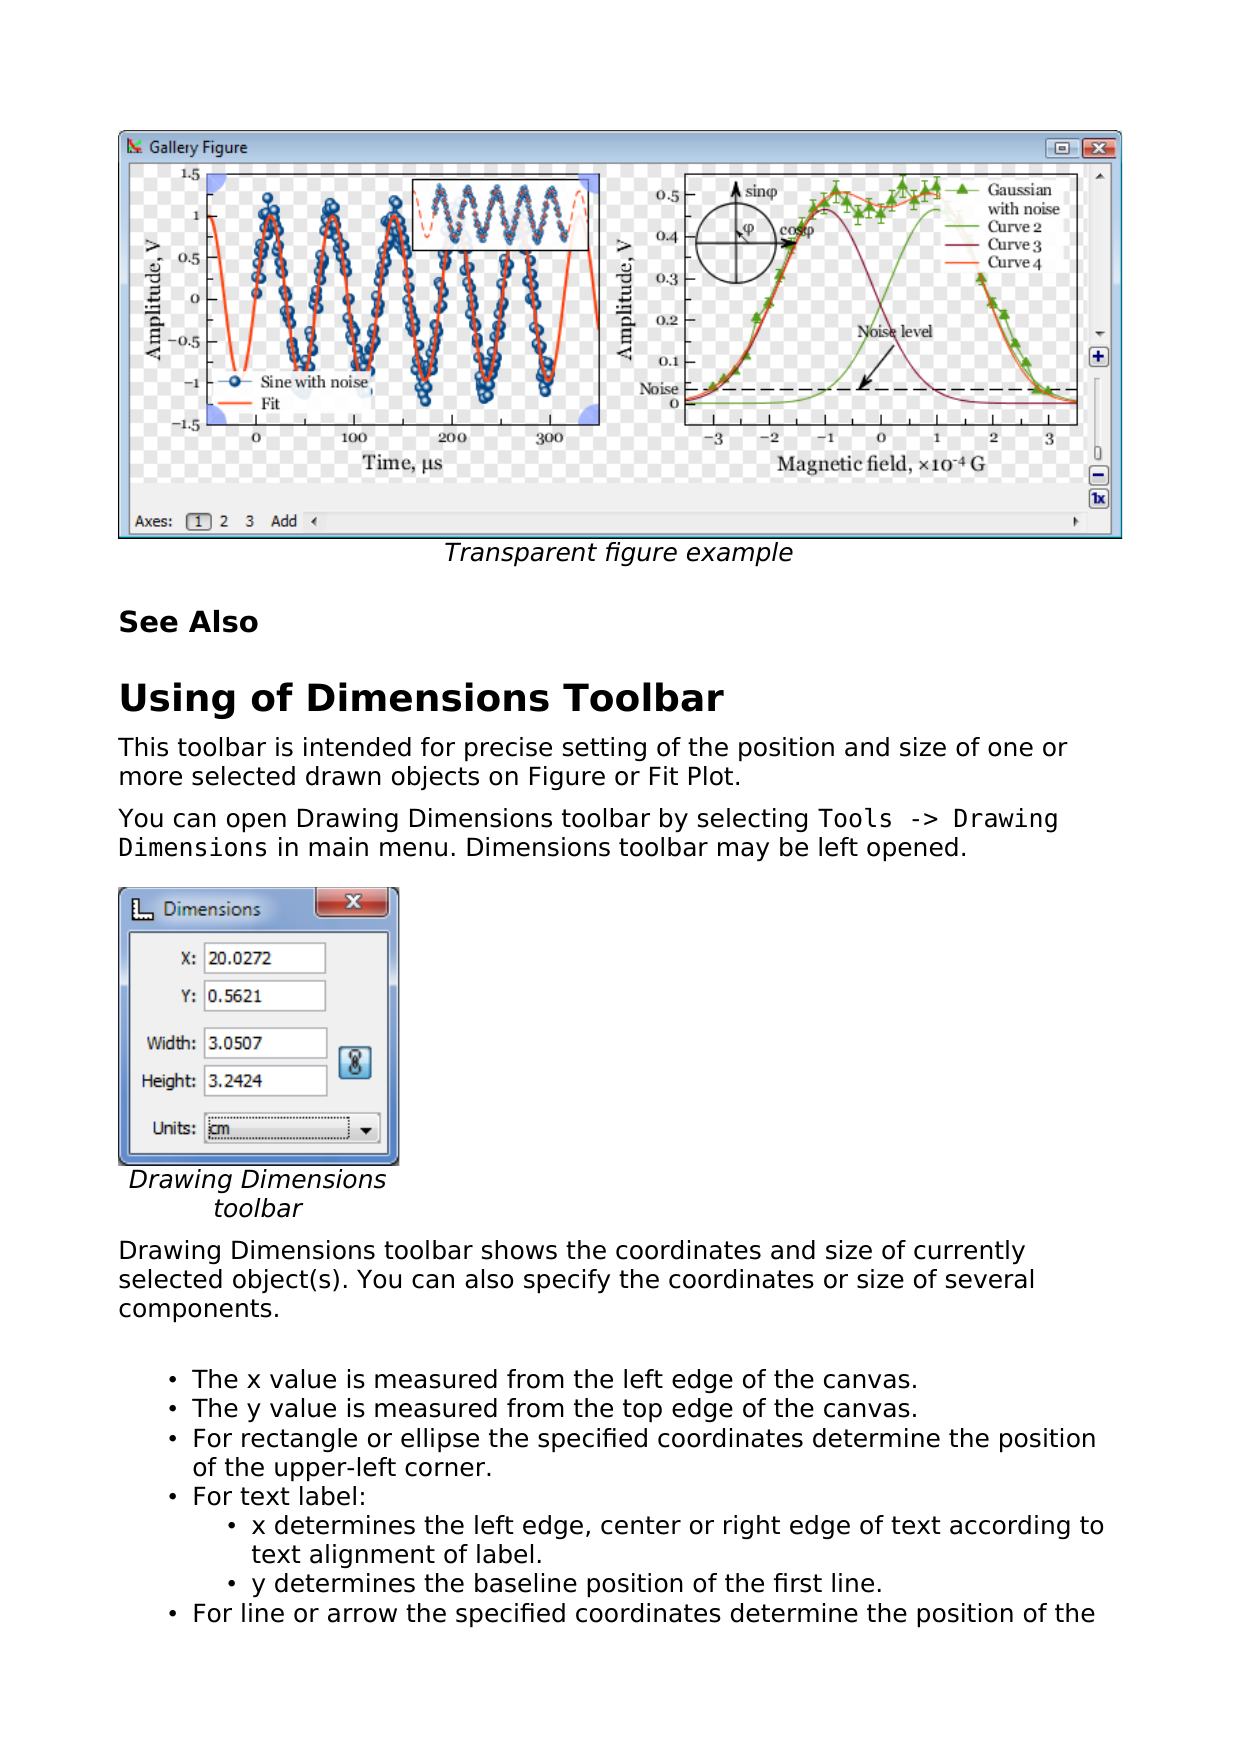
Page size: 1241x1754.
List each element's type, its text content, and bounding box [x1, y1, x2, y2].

subtitle See Also [118, 605, 1122, 639]
list For text label: [177, 1482, 1122, 1511]
text This toolbar is intended for precise setting of the position and size of one or more selected drawn objects on Figure or Fit Plot. [118, 733, 1122, 791]
picture [118, 887, 400, 1166]
list The y value is measured from the top edge of the canvas. [177, 1395, 1122, 1424]
subtitle Using of Dimensions Toolbar [118, 677, 1122, 720]
list x determines the left edge, center or right edge of text according to text alignment of label. [236, 1511, 1122, 1570]
picture [118, 130, 1123, 539]
text Transparent figure example [118, 539, 1122, 568]
text Drawing Dimensions toolbar [118, 1166, 399, 1223]
list For line or arrow the specified coordinates determine the position of the [177, 1599, 1122, 1628]
list y determines the baseline position of the first line. [236, 1570, 1122, 1599]
text You can open Drawing Dimensions toolbar by selecting Tools -> Drawing Dimensions in main menu. Dimensions toolbar may be left opened. [118, 804, 1122, 862]
list The x value is measured from the left edge of the canvas. [177, 1366, 1122, 1395]
list For rectangle or ellipse the specified coordinates determine the position of the upper-left corner. [177, 1424, 1122, 1482]
text Drawing Dimensions toolbar shows the coordinates and size of currently selected object(s). You can also specify the coordinates or size of several components. [118, 1236, 1122, 1323]
